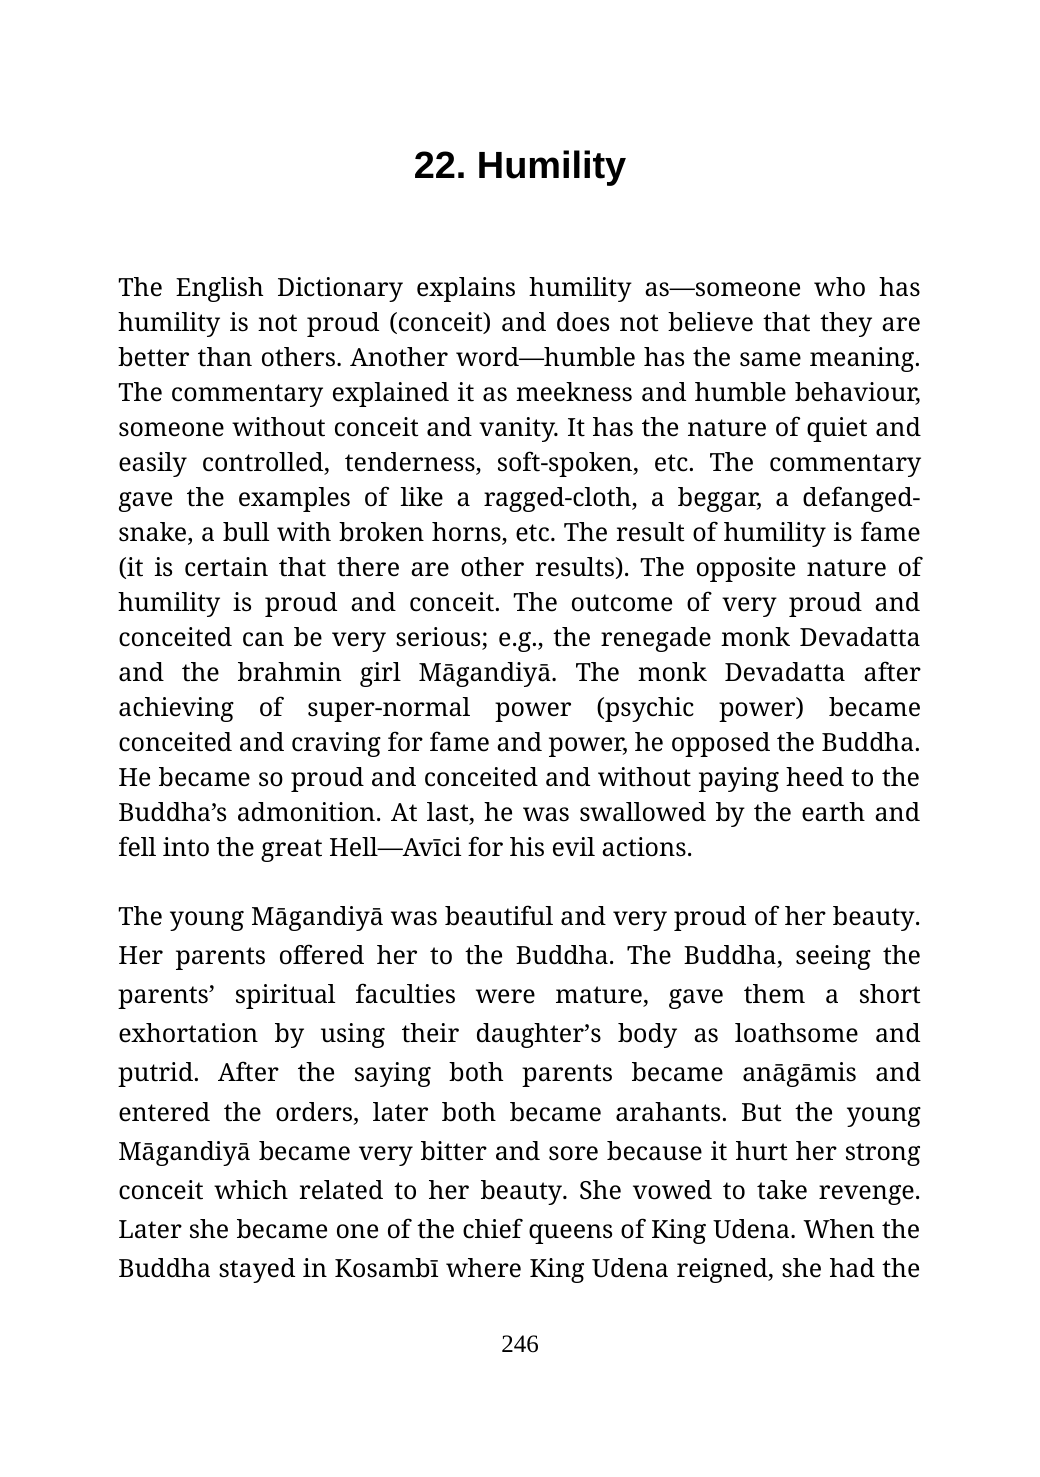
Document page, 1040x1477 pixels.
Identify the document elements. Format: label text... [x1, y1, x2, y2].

text The English Dictionary explains humility as—someone who has humility is not proud (conceit) and does not believe that they are better than others. Another word—humble has the same meaning. The commentary explained it as meekness and humble behaviour, someone without conceit and vanity. It has the nature of quiet and easily controlled, tenderness, soft-spoken, etc. The commentary gave the examples of like a ragged-cloth, a beggar, a defanged-snake, a bull with broken horns, etc. The result of humility is fame (it is certain that there are other results). The opposite nature of humility is proud and conceit. The outcome of very proud and conceited can be very serious; e.g., the renegade monk Devadatta and the brahmin girl Māgandiyā. The monk Devadatta after achieving of super-normal power (psychic power) became conceited and craving for fame and power, he opposed the Buddha. He became so proud and conceited and without paying heed to the Buddha’s admonition. At last, he was swallowed by the earth and fell into the great Hell—Avīci for his evil actions. [118, 268, 922, 863]
text The young Māgandiyā was beautiful and very proud of her beauty. Her parents offered her to the Buddha. The Buddha, seeing the parents’ spiritual faculties were mature, gave them a short exhortation by using their daughter’s body as loathsome and putrid. After the saying both parents became anāgāmis and entered the orders, later both became arahants. But the young Māgandiyā became very bitter and sore because it hurt her strong conceit which related to her beauty. She vowed to take revenge. Later she became one of the chief queens of King Udena. When the Buddha stayed in Kosambī where King Udena reigned, she had the [118, 898, 922, 1285]
subtitle 22. Humility [118, 143, 922, 187]
